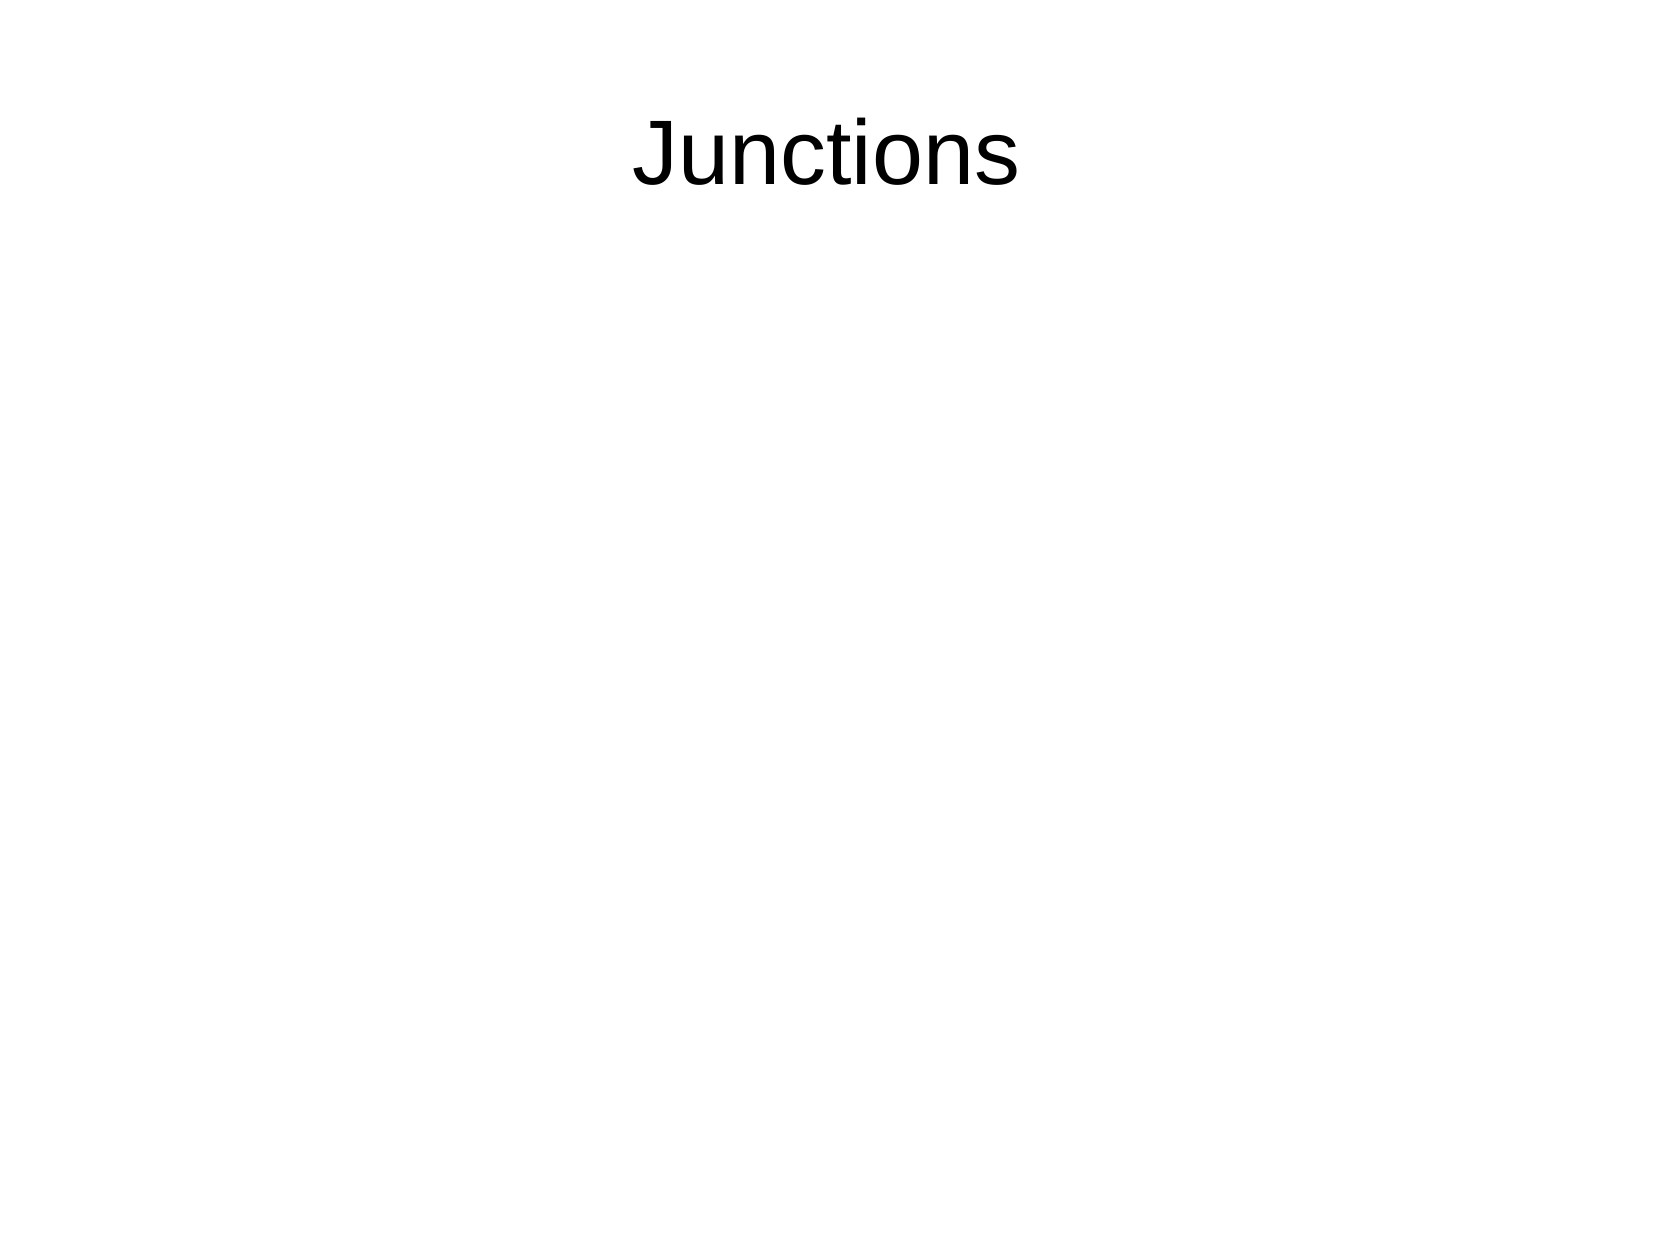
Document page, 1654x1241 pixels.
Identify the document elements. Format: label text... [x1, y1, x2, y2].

title Junctions [82, 49, 1571, 257]
